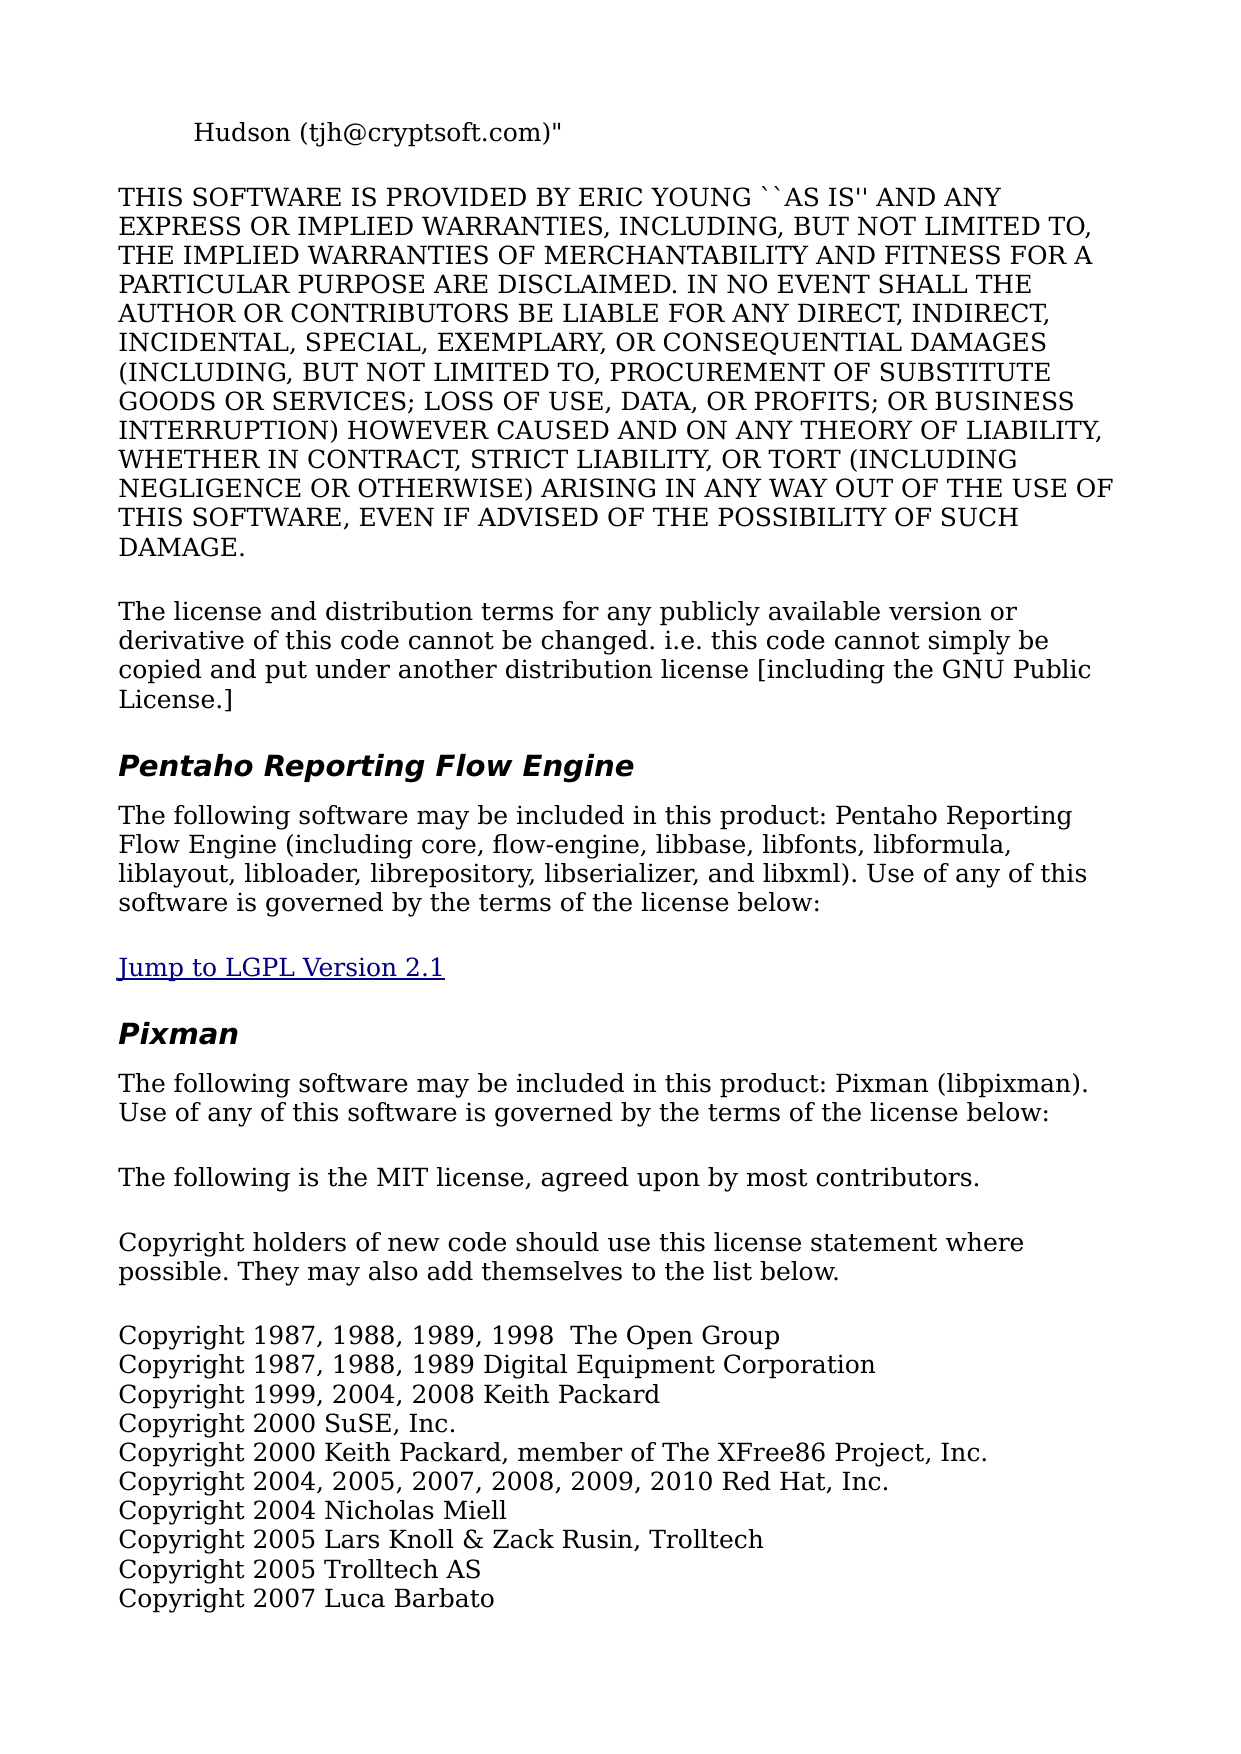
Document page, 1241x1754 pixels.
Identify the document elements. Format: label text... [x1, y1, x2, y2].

subtitle Pixman [118, 1018, 1122, 1052]
text Copyright 1987, 1988, 1989, 1998 The Open Group Copyright 1987, 1988, 1989 Digital Equipment Corporation Copyright 1999, 2004, 2008 Keith Packard Copyright 2000 SuSE, Inc. Copyright 2000 Keith Packard, member of The XFree86 Project, Inc. Copyright 2004, 2005, 2007, 2008, 2009, 2010 Red Hat, Inc. Copyright 2004 Nicholas Miell Copyright 2005 Lars Knoll & Zack Rusin, Trolltech Copyright 2005 Trolltech AS Copyright 2007 Luca Barbato [118, 1321, 1122, 1613]
text THIS SOFTWARE IS PROVIDED BY ERIC YOUNG ``AS IS'' AND ANY EXPRESS OR IMPLIED WARRANTIES, INCLUDING, BUT NOT LIMITED TO, THE IMPLIED WARRANTIES OF MERCHANTABILITY AND FITNESS FOR A PARTICULAR PURPOSE ARE DISCLAIMED. IN NO EVENT SHALL THE AUTHOR OR CONTRIBUTORS BE LIABLE FOR ANY DIRECT, INDIRECT, INCIDENTAL, SPECIAL, EXEMPLARY, OR CONSEQUENTIAL DAMAGES (INCLUDING, BUT NOT LIMITED TO, PROCUREMENT OF SUBSTITUTE GOODS OR SERVICES; LOSS OF USE, DATA, OR PROFITS; OR BUSINESS INTERRUPTION) HOWEVER CAUSED AND ON ANY THEORY OF LIABILITY, WHETHER IN CONTRACT, STRICT LIABILITY, OR TORT (INCLUDING NEGLIGENCE OR OTHERWISE) ARISING IN ANY WAY OUT OF THE USE OF THIS SOFTWARE, EVEN IF ADVISED OF THE POSSIBILITY OF SUCH DAMAGE. [118, 183, 1122, 562]
text Jump to LGPL Version 2.1 [118, 953, 1122, 982]
text The following software may be included in this product: Pixman (libpixman). Use of any of this software is governed by the terms of the license below: [118, 1069, 1122, 1128]
list Hudson (tjh@cryptsoft.com)" [156, 118, 1122, 147]
subtitle Pentaho Reporting Flow Engine [118, 749, 1122, 783]
text The following is the MIT license, agreed upon by most contributors. [118, 1163, 1122, 1192]
text The following software may be included in this product: Pentaho Reporting Flow Engine (including core, flow-engine, libbase, libfonts, libformula, liblayout, libloader, librepository, libserializer, and libxml). Use of any of this software is governed by the terms of the license below: [118, 801, 1122, 918]
text Copyright holders of new code should use this license statement where possible. They may also add themselves to the list below. [118, 1228, 1122, 1286]
text The license and distribution terms for any publicly available version or derivative of this code cannot be changed. i.e. this code cannot simply be copied and put under another distribution license [including the GNU Public License.] [118, 597, 1122, 714]
